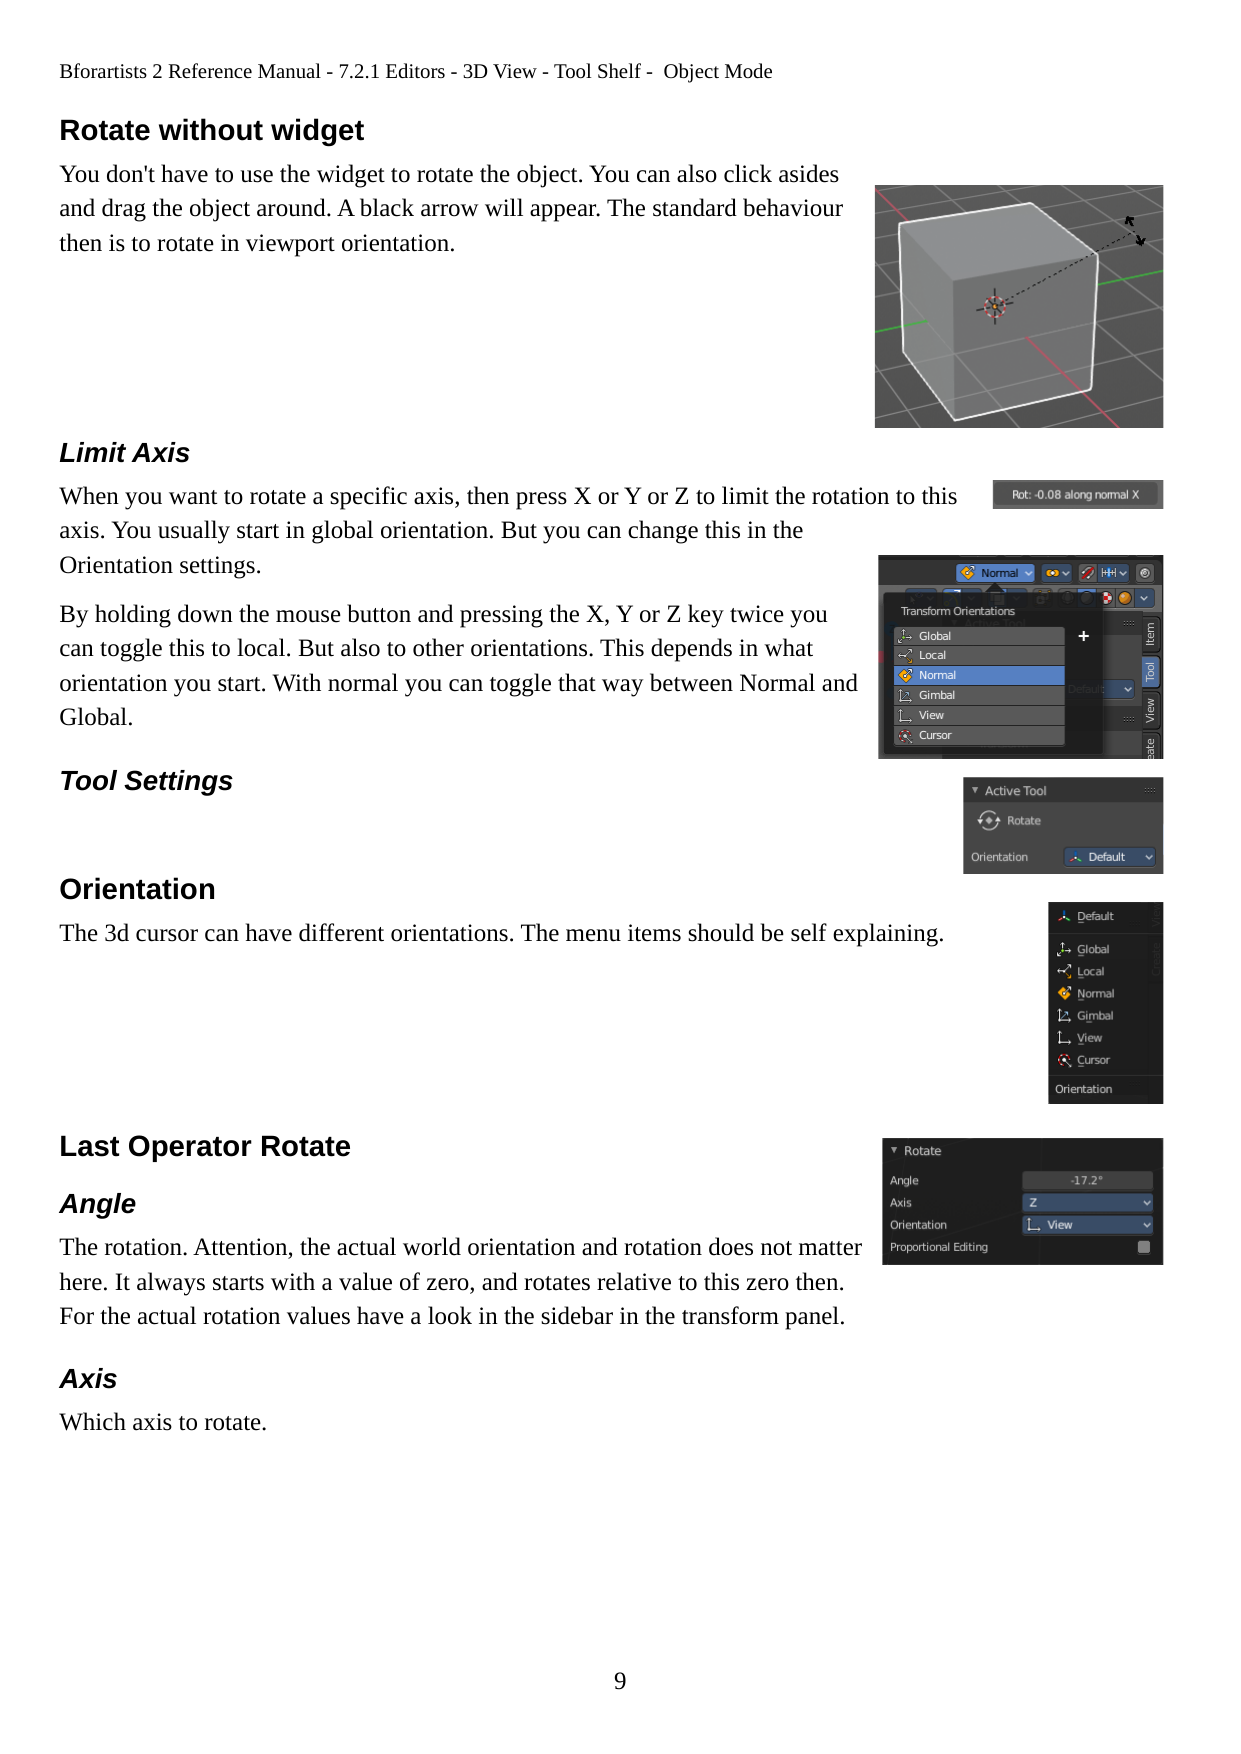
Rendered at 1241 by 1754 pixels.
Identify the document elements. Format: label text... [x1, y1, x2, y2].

subtitle Orientation [59, 872, 1181, 906]
text You don't have to use the widget to rotate the object. You can also click asides and drag the object around. A black arrow will appear. The standard behaviour then is to rotate in viewport orientation. [59, 159, 1181, 257]
picture [878, 555, 1164, 759]
picture [874, 185, 1164, 428]
picture [963, 777, 1164, 874]
picture [992, 480, 1164, 509]
subtitle Rotate without widget [59, 113, 1181, 146]
text When you want to rotate a specific axis, then press X or Y or Z to limit the rotation to this axis. You usually start in global orientation. But you can change this in the Orientation settings. [59, 481, 1181, 579]
text By holding down the mouse button and pressing the X, Y or Z key twice you can toggle this to local. But also to other orientations. This depends in what orientation you start. With normal you can toggle that way between Normal and Global. [59, 599, 878, 731]
subtitle Axis [59, 1363, 1181, 1394]
text The 3d cursor can have different orientations. The menu items should be self explaining. [59, 918, 1048, 947]
text The rotation. Attention, the actual world orientation and rotation does not matter here. It always starts with a value of zero, and rotates relative to this zero then. For the actual rotation values have a look in the sidebar in the transform panel. [59, 1232, 1181, 1330]
picture [882, 1138, 1164, 1265]
subtitle [1164, 1188, 1181, 1220]
subtitle Limit Axis [59, 437, 1181, 468]
text Which axis to rotate. [59, 1407, 1181, 1436]
subtitle Tool Settings [59, 764, 1181, 796]
subtitle Last Operator Rotate [59, 1129, 1181, 1163]
picture [1048, 902, 1164, 1104]
subtitle Angle [59, 1188, 882, 1220]
